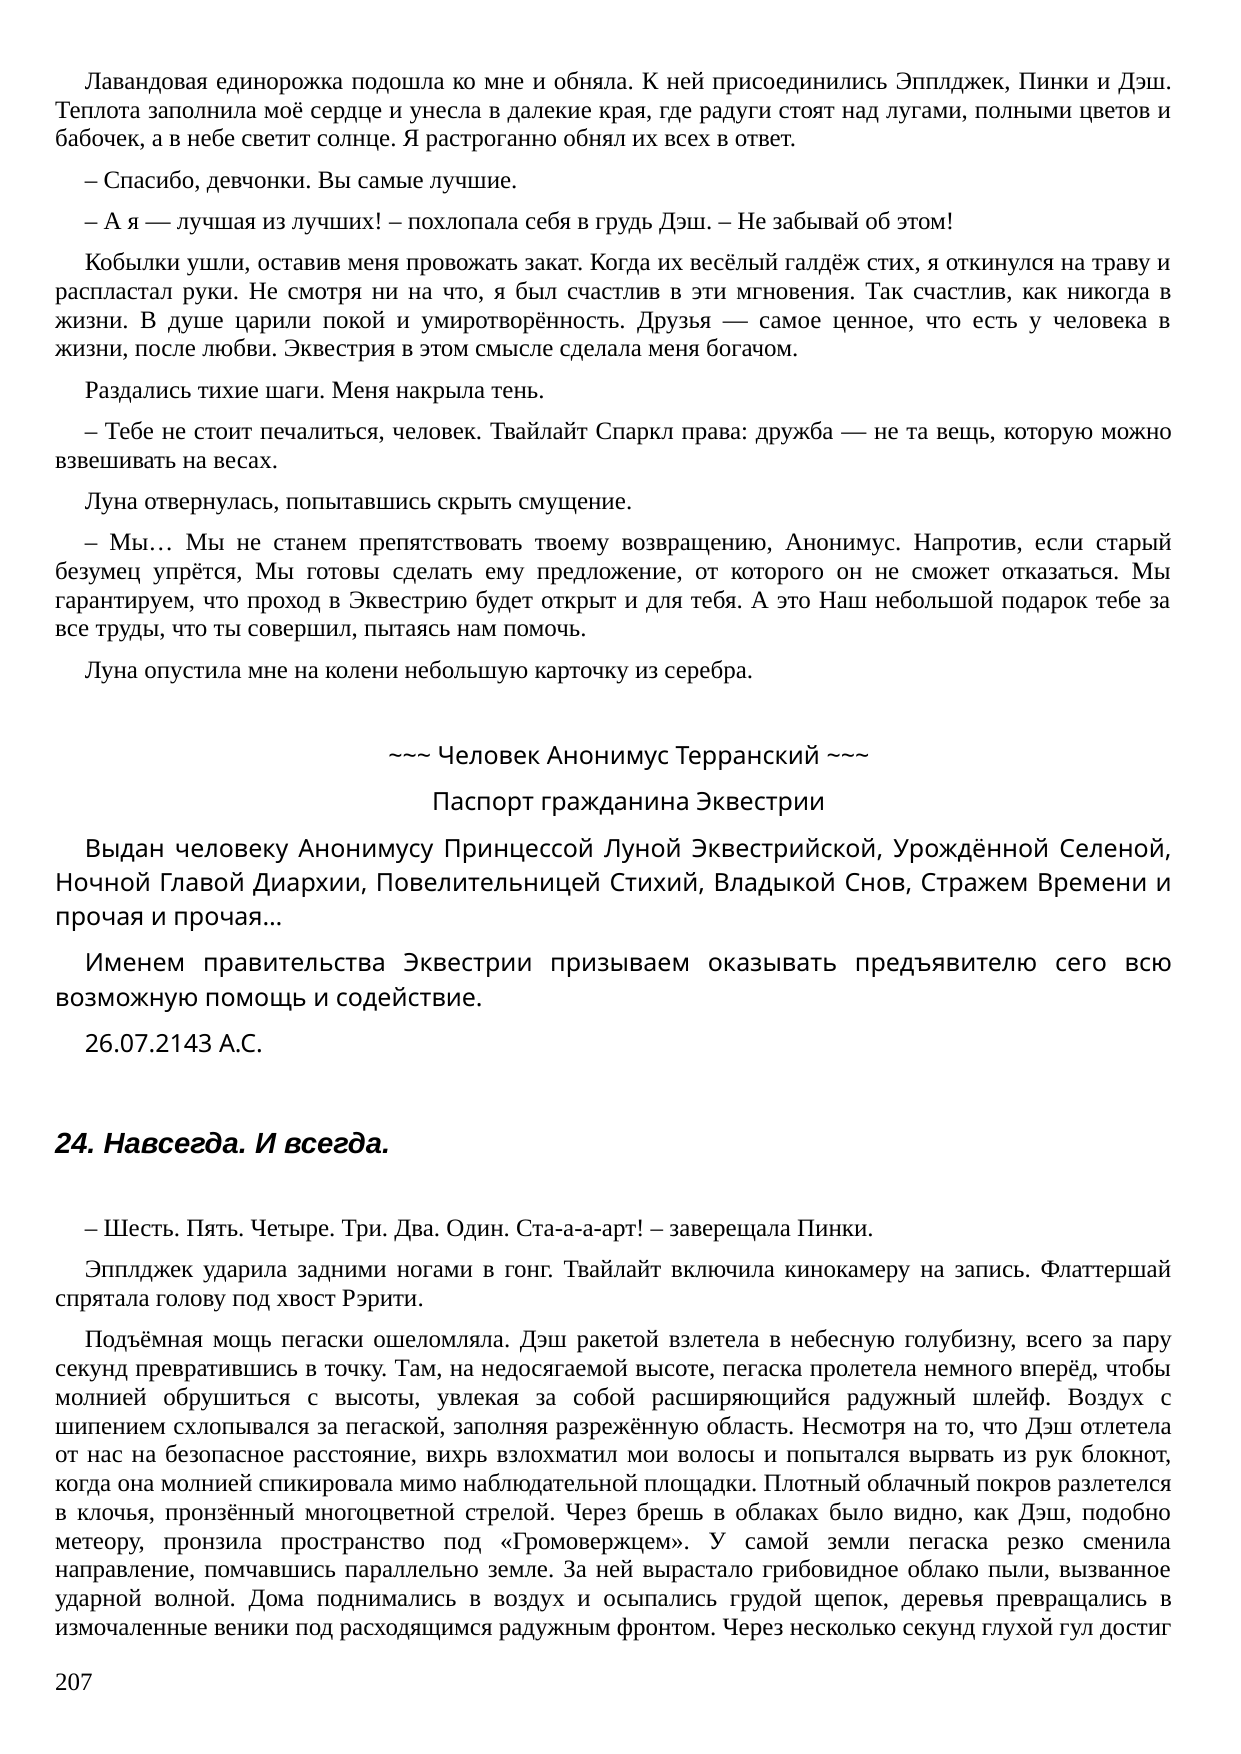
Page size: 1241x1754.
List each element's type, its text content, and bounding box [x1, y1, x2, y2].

text – Шесть. Пять. Четыре. Три. Два. Один. Ста-а-а-арт! – заверещала Пинки. [55, 1213, 1173, 1242]
text Подъёмная мощь пегаски ошеломляла. Дэш ракетой взлетела в небесную голубизну, всего за пару секунд превратившись в точку. Там, на недосягаемой высоте, пегаска пролетела немного вперёд, чтобы молнией обрушиться с высоты, увлекая за собой расширяющийся радужный шлейф. Воздух с шипением схлопывался за пегаской, заполняя разрежённую область. Несмотря на то, что Дэш отлетела от нас на безопасное расстояние, вихрь взлохматил мои волосы и попытался вырвать из рук блокнот, когда она молнией спикировала мимо наблюдательной площадки. Плотный облачный покров разлетелся в клочья, пронзённый многоцветной стрелой. Через брешь в облаках было видно, как Дэш, подобно метеору, пронзила пространство под «Громовержцем». У самой земли пегаска резко сменила направление, помчавшись параллельно земле. За ней вырастало грибовидное облако пыли, вызванное ударной волной. Дома поднимались в воздух и осыпались грудой щепок, деревья превращались в измочаленные веники под расходящимся радужным фронтом. Через несколько секунд глухой гул достиг [55, 1324, 1173, 1641]
text 26.07.2143 А.С. [55, 1026, 1173, 1060]
text – Мы… Мы не станем препятствовать твоему возвращению, Анонимус. Напротив, если старый безумец упрётся, Мы готовы сделать ему предложение, от которого он не сможет отказаться. Мы гарантируем, что проход в Эквестрию будет открыт и для тебя. А это Наш небольшой подарок тебе за все труды, что ты совершил, пытаясь нам помочь. [55, 527, 1173, 642]
text Выдан человеку Анонимусу Принцессой Луной Эквестрийской, Урождённой Селеной, Ночной Главой Диархии, Повелительницей Стихий, Владыкой Снов, Стражем Времени и прочая и прочая… [55, 830, 1173, 933]
text Раздались тихие шаги. Меня накрыла тень. [55, 375, 1173, 403]
text Именем правительства Эквестрии призываем оказывать предъявителю сего всю возможную помощь и содействие. [55, 945, 1173, 1013]
text Паспорт гражданина Эквестрии [55, 784, 1173, 818]
text – Спасибо, девчонки. Вы самые лучшие. [55, 165, 1173, 193]
text Луна опустила мне на колени небольшую карточку из серебра. [55, 655, 1173, 683]
text Лавандовая единорожка подошла ко мне и обняла. К ней присоединились Эпплджек, Пинки и Дэш. Теплота заполнила моё сердце и унесла в далекие края, где радуги стоят над лугами, полными цветов и бабочек, а в небе светит солнце. Я растроганно обнял их всех в ответ. [55, 66, 1173, 152]
text Кобылки ушли, оставив меня провожать закат. Когда их весёлый галдёж стих, я откинулся на траву и распластал руки. Не смотря ни на что, я был счастлив в эти мгновения. Так счастлив, как никогда в жизни. В душе царили покой и умиротворённость. Друзья — самое ценное, что есть у человека в жизни, после любви. Эквестрия в этом смысле сделала меня богачом. [55, 247, 1173, 362]
text ~~~ Человек Анонимус Терранский ~~~ [55, 737, 1173, 771]
text Луна отвернулась, попытавшись скрыть смущение. [55, 486, 1173, 515]
text Эпплджек ударила задними ногами в гонг. Твайлайт включила кинокамеру на запись. Флаттершай спрятала голову под хвост Рэрити. [55, 1254, 1173, 1312]
text – А я — лучшая из лучших! – похлопала себя в грудь Дэш. – Не забывай об этом! [55, 206, 1173, 235]
text – Тебе не стоит печалиться, человек. Твайлайт Спаркл права: дружба — не та вещь, которую можно взвешивать на весах. [55, 416, 1173, 473]
subtitle 24. Навсегда. И всегда. [55, 1126, 1173, 1159]
